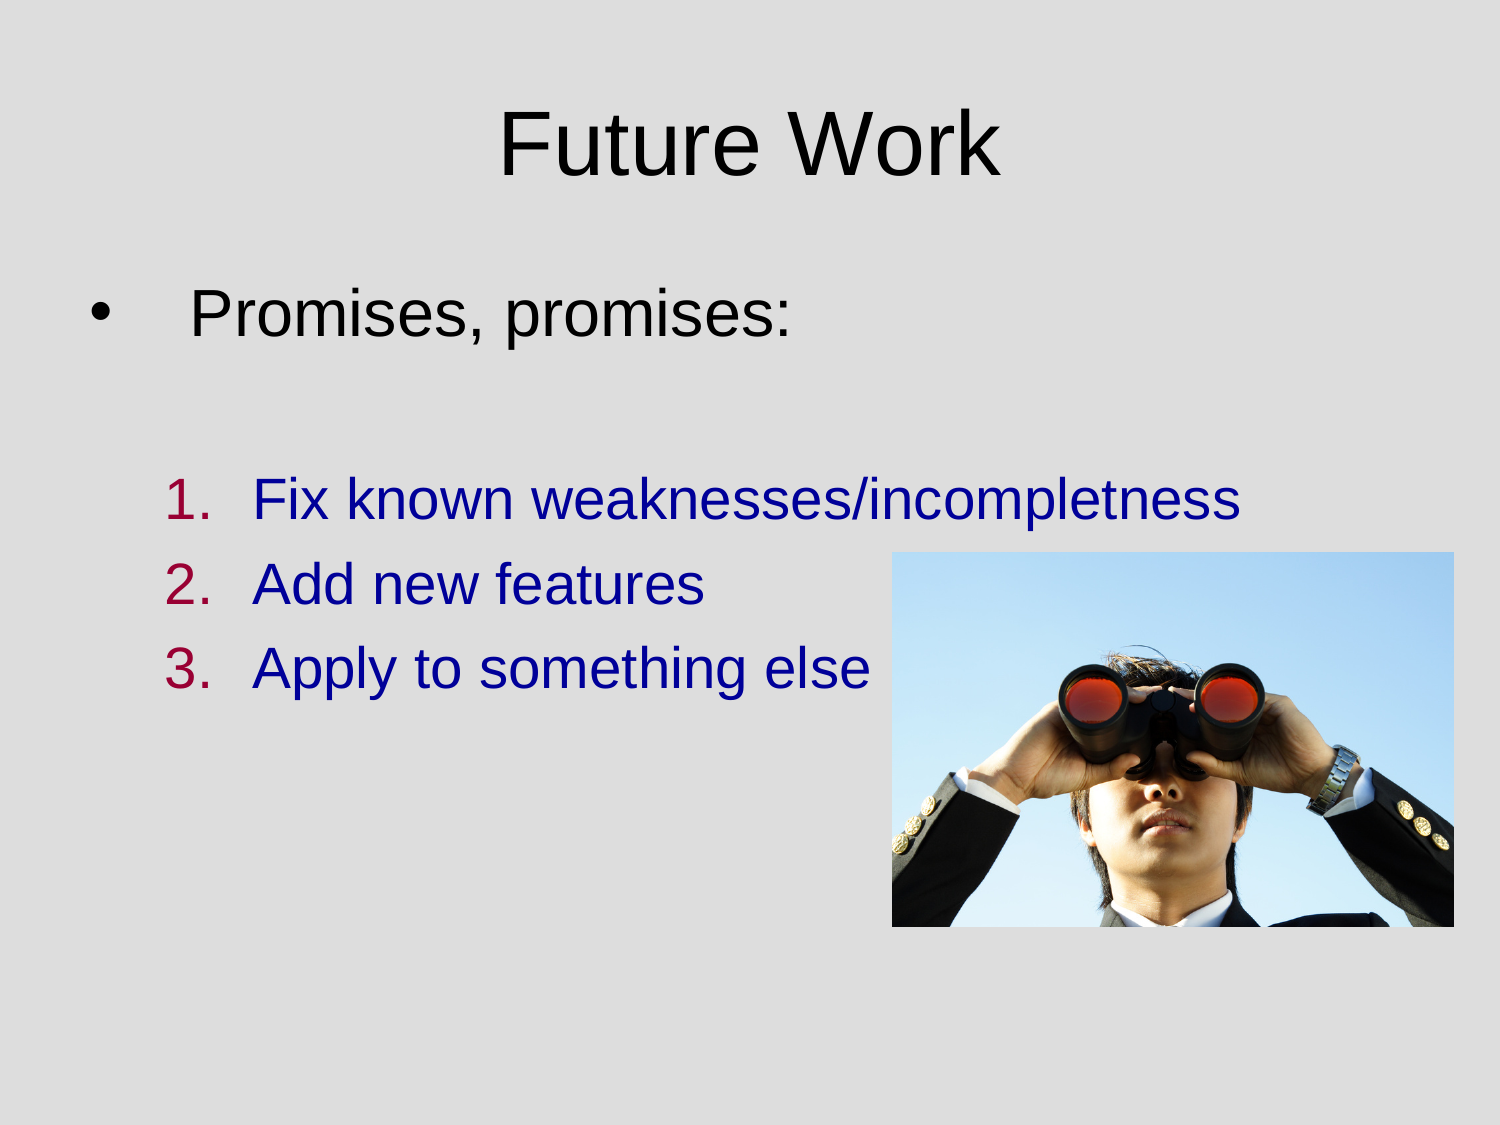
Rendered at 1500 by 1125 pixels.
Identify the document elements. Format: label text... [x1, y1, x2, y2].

title Future Work [75, 45, 1426, 233]
list Promises, promises: Fix known weaknesses/incompletness Add new features Apply to something else [75, 262, 1426, 1006]
picture [892, 552, 1454, 927]
